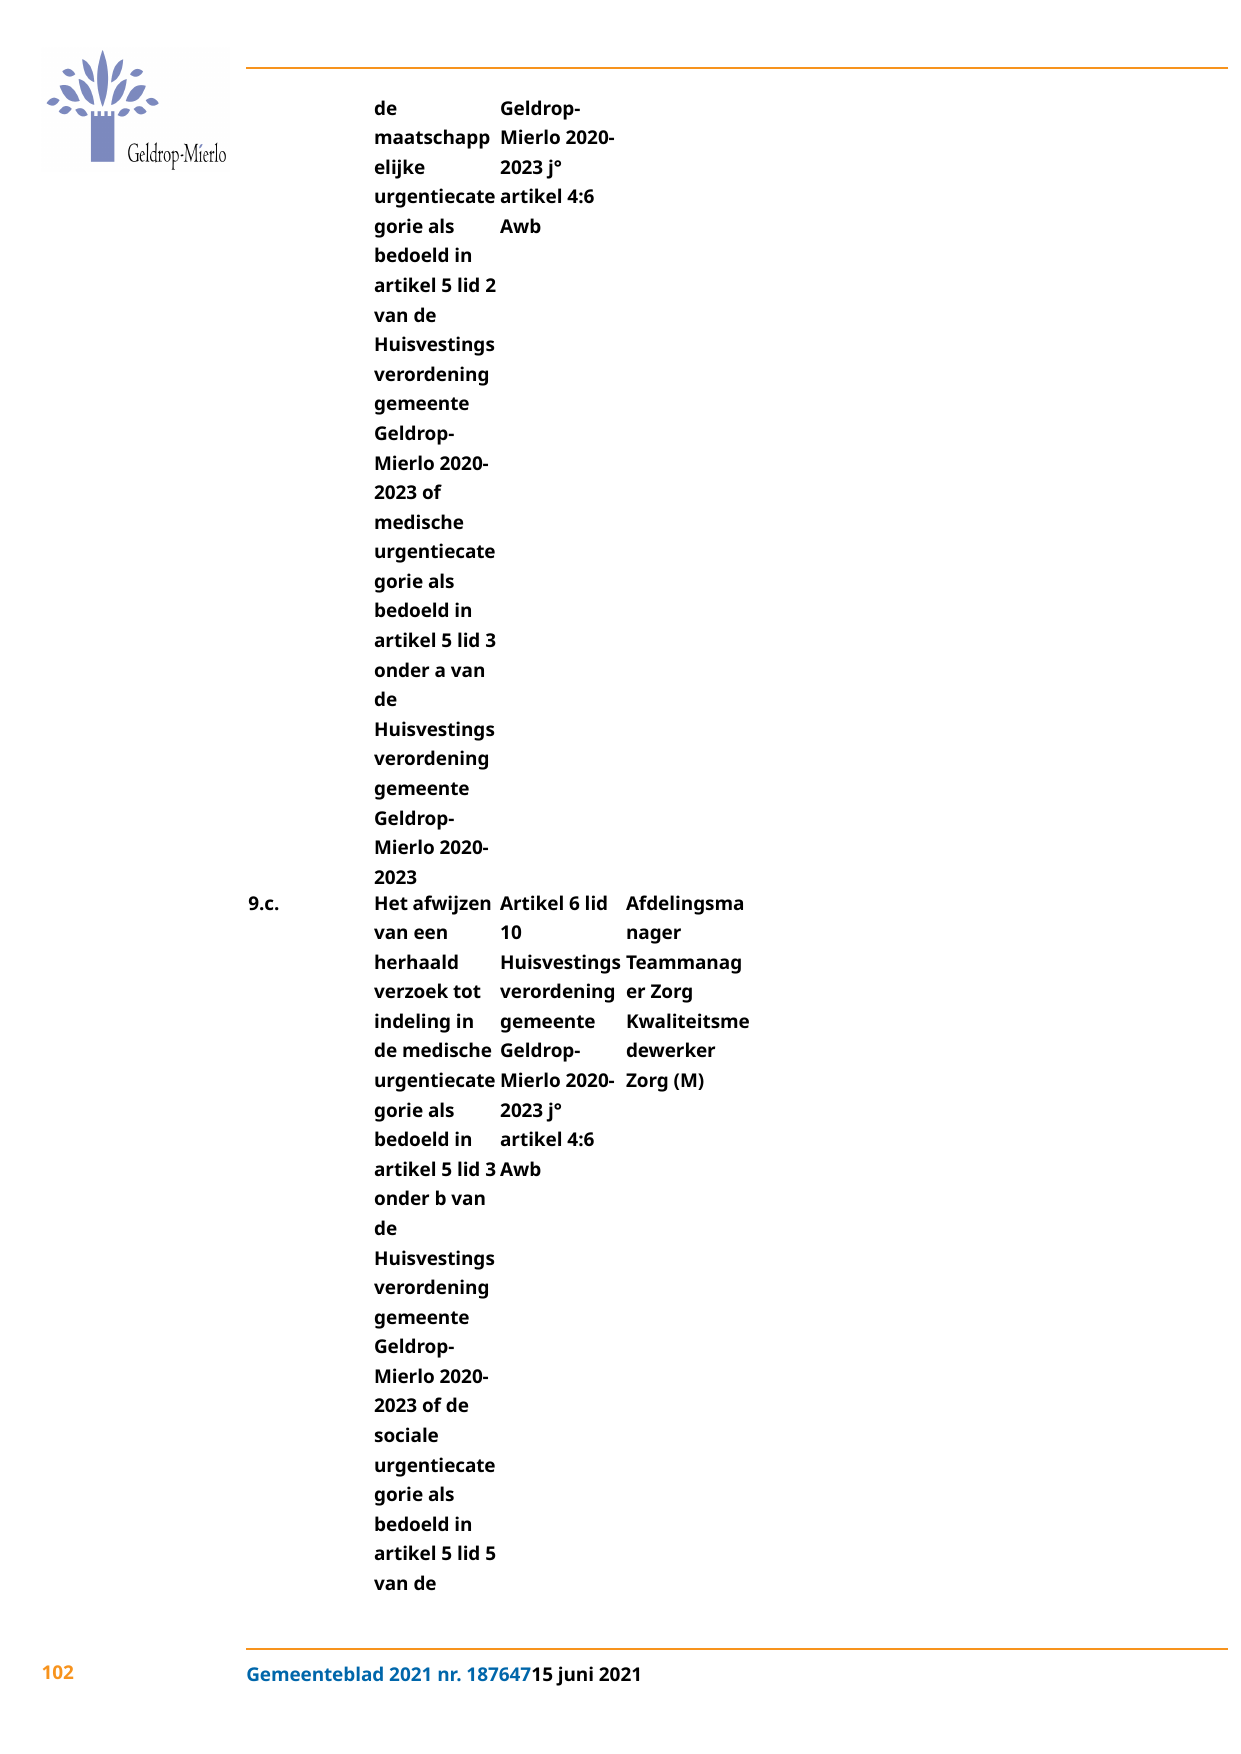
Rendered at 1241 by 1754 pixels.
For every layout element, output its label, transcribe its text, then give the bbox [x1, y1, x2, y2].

table_cell [1004, 890, 1152, 1596]
table_cell [1004, 95, 1152, 890]
table_cell [248, 95, 374, 890]
table_cell Geldrop-Mierlo 2020-2023 j° artikel 4:6 Awb [500, 95, 626, 890]
table_cell de maatschappelijke urgentiecategorie als bedoeld in artikel 5 lid 2 van de Huisvestingsverordening gemeente Geldrop-Mierlo 2020-2023 of medische urgentiecategorie als bedoeld in artikel 5 lid 3 onder a van de Huisvestingsverordening gemeente Geldrop-Mierlo 2020-2023 [374, 95, 500, 890]
table_cell Afdelingsmanager Teammanager Zorg Kwaliteitsmedewerker Zorg (M) [626, 890, 752, 1596]
table_cell [878, 95, 1004, 890]
table_cell [752, 890, 878, 1596]
table_cell [626, 95, 752, 890]
table_cell [878, 890, 1004, 1596]
table_cell [752, 95, 878, 890]
table_cell Artikel 6 lid 10 Huisvestingsverordening gemeente Geldrop-Mierlo 2020-2023 j° artikel 4:6 Awb [500, 890, 626, 1596]
table_cell 9.c. [248, 890, 374, 1596]
picture [41, 47, 231, 172]
table_cell Het afwijzen van een herhaald verzoek tot indeling in de medische urgentiecategorie als bedoeld in artikel 5 lid 3 onder b van de Huisvestingsverordening gemeente Geldrop-Mierlo 2020-2023 of de sociale urgentiecategorie als bedoeld in artikel 5 lid 5 van de [374, 890, 500, 1596]
